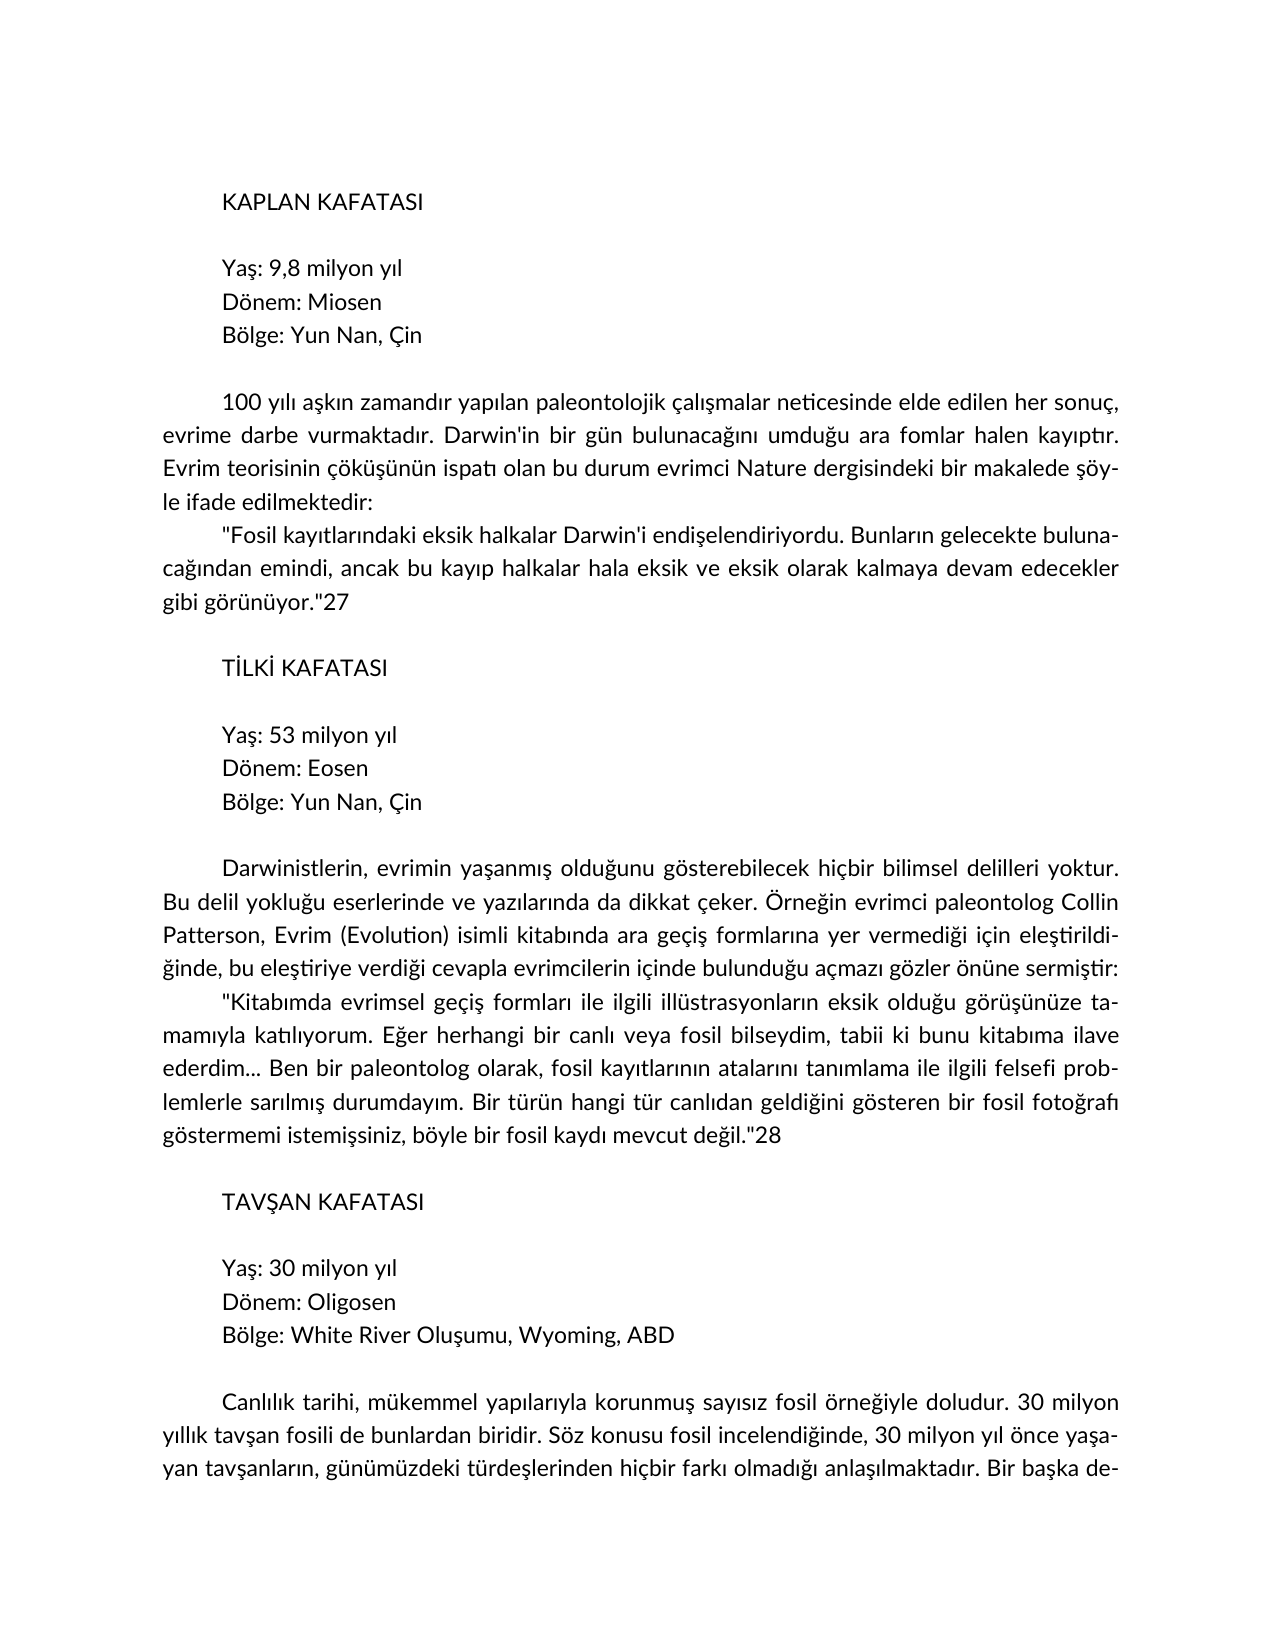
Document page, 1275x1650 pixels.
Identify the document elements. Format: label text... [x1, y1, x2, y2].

text "Fo­sil kayıtlarında­ki ek­sik hal­ka­lar Dar­win'i en­di­şe­len­di­ri­yor­du. Bun­ların ge­le­cek­te bu­lu­na­cağından emin­di, an­cak bu kayıp hal­ka­lar ha­la ek­sik ve ek­sik ola­rak kal­ma­ya de­vam ede­cek­ler gi­bi gö­rü­nü­yor."27 [162, 517, 1119, 617]
text Böl­ge: White River Olu­şu­mu, Wyoming, ABD [162, 1317, 1119, 1350]
text TİL­Kİ KA­FA­TA­SI [162, 650, 1119, 683]
text Yaş: 9,8 mil­yon yıl [162, 250, 1119, 283]
text TAVŞAN KAFATASI [162, 1183, 1119, 1217]
text Böl­ge: Yun Nan, Çin [162, 783, 1119, 817]
text Yaş: 30 mil­yon yıl­ [162, 1250, 1119, 1283]
text 100 yı­lı aş­kın za­man­dır ya­pı­lan pa­le­on­to­lo­jik ça­lış­ma­lar ne­ti­ce­sin­de el­de edi­len her so­nuç, ev­ri­me dar­be vur­mak­ta­dır. Dar­win'in bir gün bu­lu­na­ca­ğı­nı um­du­ğu ara fom­lar ha­len ka­yıp­tır. Ev­rim te­ori­si­nin çö­kü­şü­nün is­pa­tı olan bu du­rum ev­rim­ci Na­tu­re der­gi­sin­de­ki bir ma­ka­le­de şöy­le ifa­de edil­mek­te­dir: [162, 383, 1119, 517]
text Can­lı­lık ta­ri­hi, mü­kem­mel ya­pı­la­rıy­la ko­run­muş sa­yı­sız fo­sil ör­ne­ğiy­le do­lu­dur. 30 mil­yon yıl­lık tav­şan fo­si­li de bun­lar­dan bi­ri­dir. Söz ko­nu­su fo­sil in­ce­len­di­ğin­de, 30 mil­yon yıl ön­ce ya­şa­yan tav­şan­la­rın, gü­nü­müz­de­ki tür­deş­le­rin­den hiç­bir far­kı ol­ma­dı­ğı an­la­şıl­mak­ta­dır. Bir baş­ka de­ [162, 1383, 1119, 1483]
text Yaş: 53 mil­yon yıl [162, 717, 1119, 750]
text "Ki­tabımda ev­rim­sel ge­çiş form­ları ile il­gi­li il­lüs­tras­yon­ların ek­sik ol­du­ğu gö­rü­şü­nü­ze ta­mamıyla katılıyo­rum. Eğer her­han­gi bir canlı ve­ya fo­sil bil­sey­dim, ta­bi­i ki bu­nu ki­tabıma ila­ve eder­dim... Ben bir pa­le­on­to­log ola­rak, fo­sil kayıtlarının ata­larını tanımla­ma ile il­gi­li fel­se­fi prob­lem­ler­le sarılmış du­rum­dayım. Bir tü­rün han­gi tür canlıdan gel­di­ği­ni gös­te­ren bir fo­sil fo­toğ­rafı gös­ter­me­mi is­te­miş­si­niz, böy­le bir fo­sil kaydı mev­cut de­ğil."28 [162, 983, 1119, 1150]
text Dö­nem: Mio­sen [162, 283, 1119, 317]
text Dö­nem: Eo­sen [162, 750, 1119, 783]
text Dö­nem: Oligosen [162, 1283, 1119, 1317]
text Dar­wi­nist­le­rin, ev­ri­min ya­şan­mış ol­du­ğu­nu gös­te­re­bi­le­cek hiç­bir bi­lim­sel de­lil­le­ri yok­tur. Bu de­lil yok­lu­ğu eser­le­rin­de ve ya­zı­la­rın­da da dik­kat çe­ker. Ör­ne­ğin ev­rim­ci pa­le­on­to­log Col­lin Pat­ter­son, Ev­rim (Evo­lu­ti­on) isim­li ki­ta­bın­da ara ge­çiş form­la­rı­na yer ver­me­di­ği için eleş­ti­ril­di­ğin­de, bu eleş­ti­ri­ye ver­di­ği ce­vap­la ev­rim­ci­le­rin için­de bu­lun­du­ğu aç­ma­zı göz­ler önü­ne ser­miş­tir: [162, 850, 1119, 983]
text KAP­LAN KA­FA­TA­SI [162, 183, 1119, 217]
text Böl­ge: Yun Nan, Çin [162, 317, 1119, 350]
